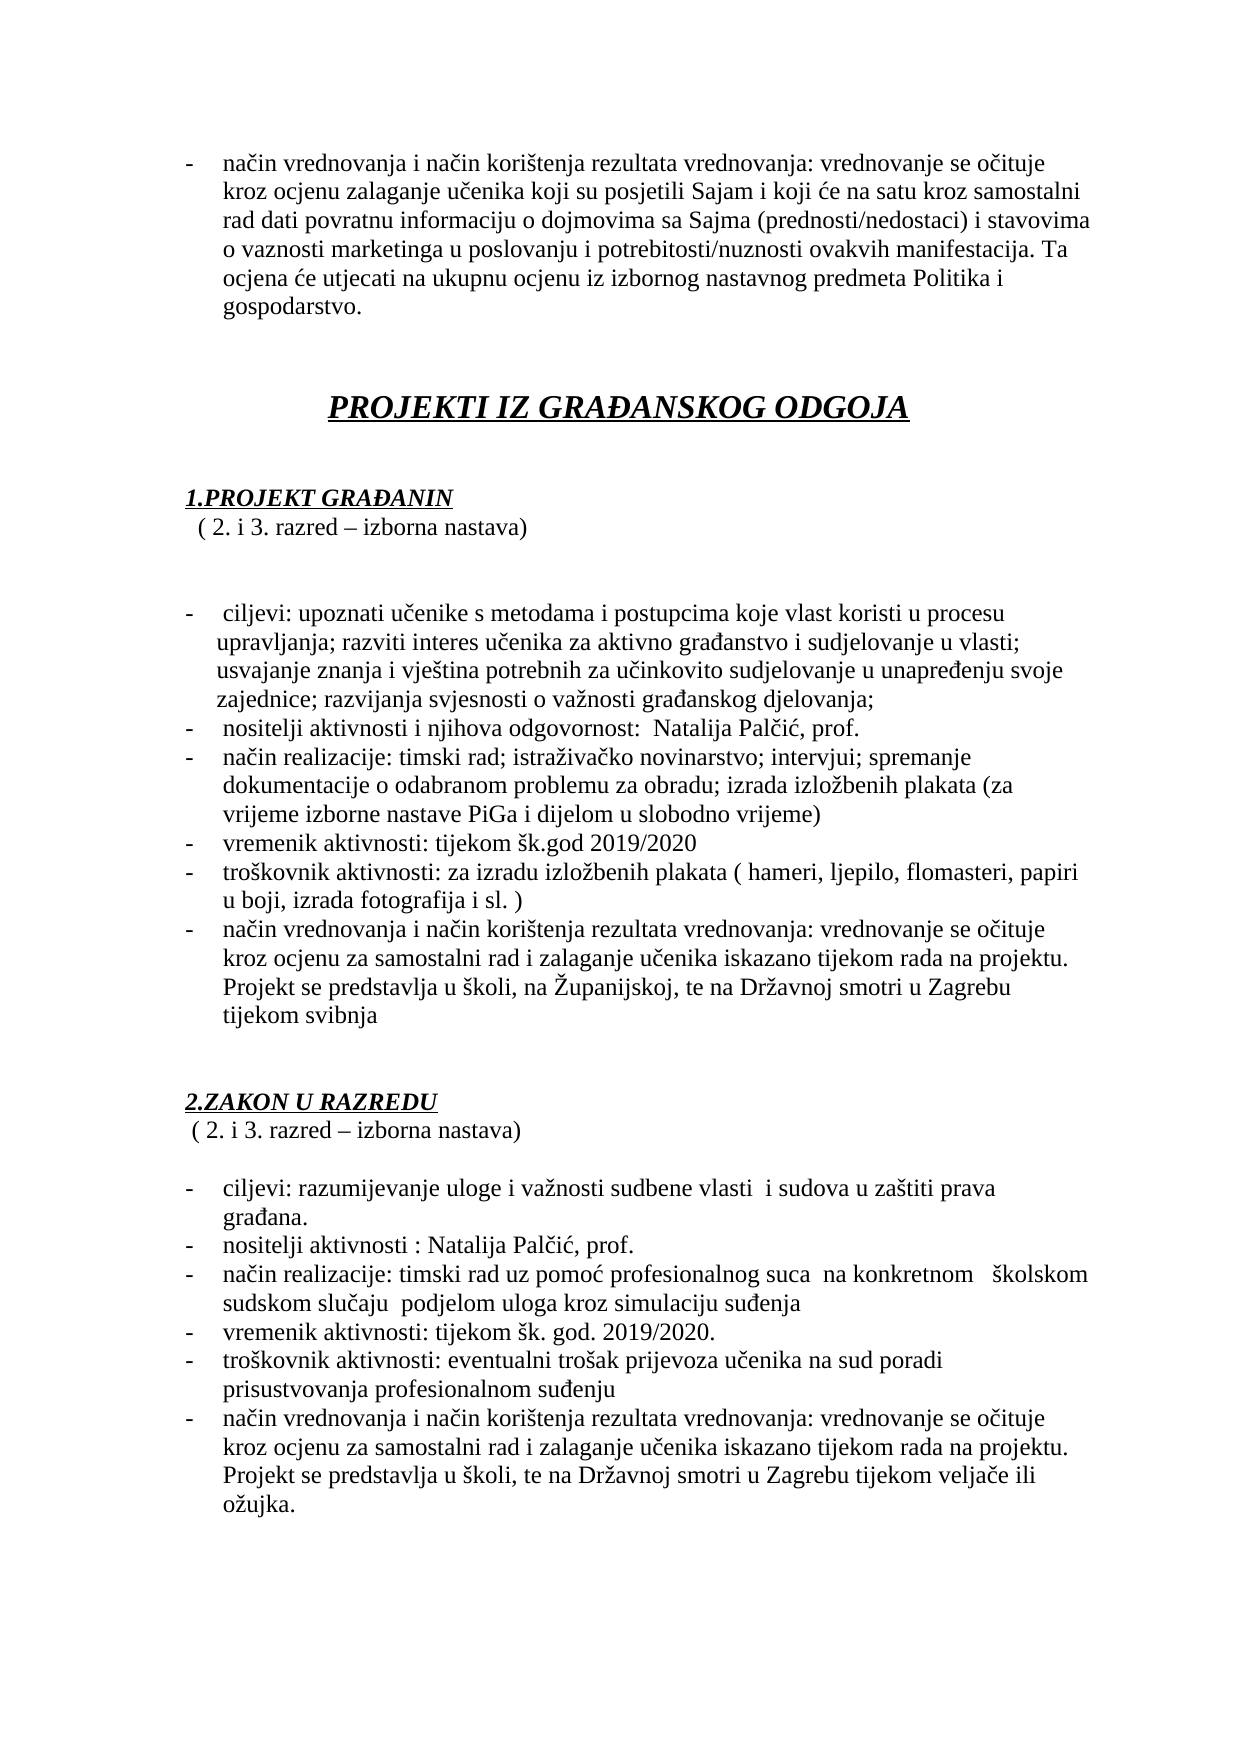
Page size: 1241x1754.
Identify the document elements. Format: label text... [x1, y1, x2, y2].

list način vrednovanja i način korištenja rezultata vrednovanja: vrednovanje se očituje kroz ocjenu za samostalni rad i zalaganje učenika iskazano tijekom rada na projektu. Projekt se predstavlja u školi, te na Državnoj smotri u Zagrebu tijekom veljače ili ožujka. [185, 1403, 1093, 1518]
text 2.ZAKON U RAZREDU [185, 1087, 1093, 1116]
list nositelji aktivnosti : Natalija Palčić, prof. [185, 1231, 1093, 1259]
list način realizacije: timski rad; istraživačko novinarstvo; intervjui; spremanje dokumentacije o odabranom problemu za obradu; izrada izložbenih plakata (za vrijeme izborne nastave PiGa i dijelom u slobodno vrijeme) [185, 742, 1093, 828]
list način realizacije: timski rad uz pomoć profesionalnog suca na konkretnom školskom sudskom slučaju podjelom uloga kroz simulaciju suđenja [185, 1259, 1093, 1317]
list nositelji aktivnosti i njihova odgovornost: Natalija Palčić, prof. [185, 713, 1093, 742]
list ciljevi: razumijevanje uloge i važnosti sudbene vlasti i sudova u zaštiti prava [185, 1173, 1093, 1202]
list ciljevi: upoznati učenike s metodama i postupcima koje vlast koristi u procesu [185, 598, 1093, 627]
list troškovnik aktivnosti: za izradu izložbenih plakata ( hameri, ljepilo, flomasteri, papiri u boji, izrada fotografija i sl. ) [185, 857, 1093, 914]
list način vrednovanja i način korištenja rezultata vrednovanja: vrednovanje se očituje kroz ocjenu za samostalni rad i zalaganje učenika iskazano tijekom rada na projektu. Projekt se predstavlja u školi, na Županijskoj, te na Državnoj smotri u Zagrebu tijekom svibnja [185, 914, 1093, 1029]
text ( 2. i 3. razred – izborna nastava) [148, 512, 1093, 541]
text usvajanje znanja i vještina potrebnih za učinkovito sudjelovanje u unapređenju svoje [185, 656, 1093, 684]
list vremenik aktivnosti: tijekom šk.god 2019/2020 [185, 828, 1093, 857]
text građana. [185, 1202, 1093, 1231]
list način vrednovanja i način korištenja rezultata vrednovanja: vrednovanje se očituje kroz ocjenu zalaganje učenika koji su posjetili Sajam i koji će na satu kroz samostalni rad dati povratnu informaciju o dojmovima sa Sajma (prednosti/nedostaci) i stavovima o vaznosti marketinga u poslovanju i potrebitosti/nuznosti ovakvih manifestacija. Ta ocjena će utjecati na ukupnu ocjenu iz izbornog nastavnog predmeta Politika i gospodarstvo. [185, 148, 1093, 320]
list vremenik aktivnosti: tijekom šk. god. 2019/2020. [185, 1317, 1093, 1346]
list troškovnik aktivnosti: eventualni trošak prijevoza učenika na sud poradi prisustvovanja profesionalnom suđenju [185, 1346, 1093, 1403]
text zajednice; razvijanja svjesnosti o važnosti građanskog djelovanja; [185, 684, 1093, 713]
text ( 2. i 3. razred – izborna nastava) [148, 1116, 1093, 1144]
text 1.PROJEKT GRAĐANIN [185, 483, 1093, 512]
text PROJEKTI IZ GRAĐANSKOG ODGOJA [148, 387, 1093, 426]
text upravljanja; razviti interes učenika za aktivno građanstvo i sudjelovanje u vlasti; [185, 627, 1093, 656]
